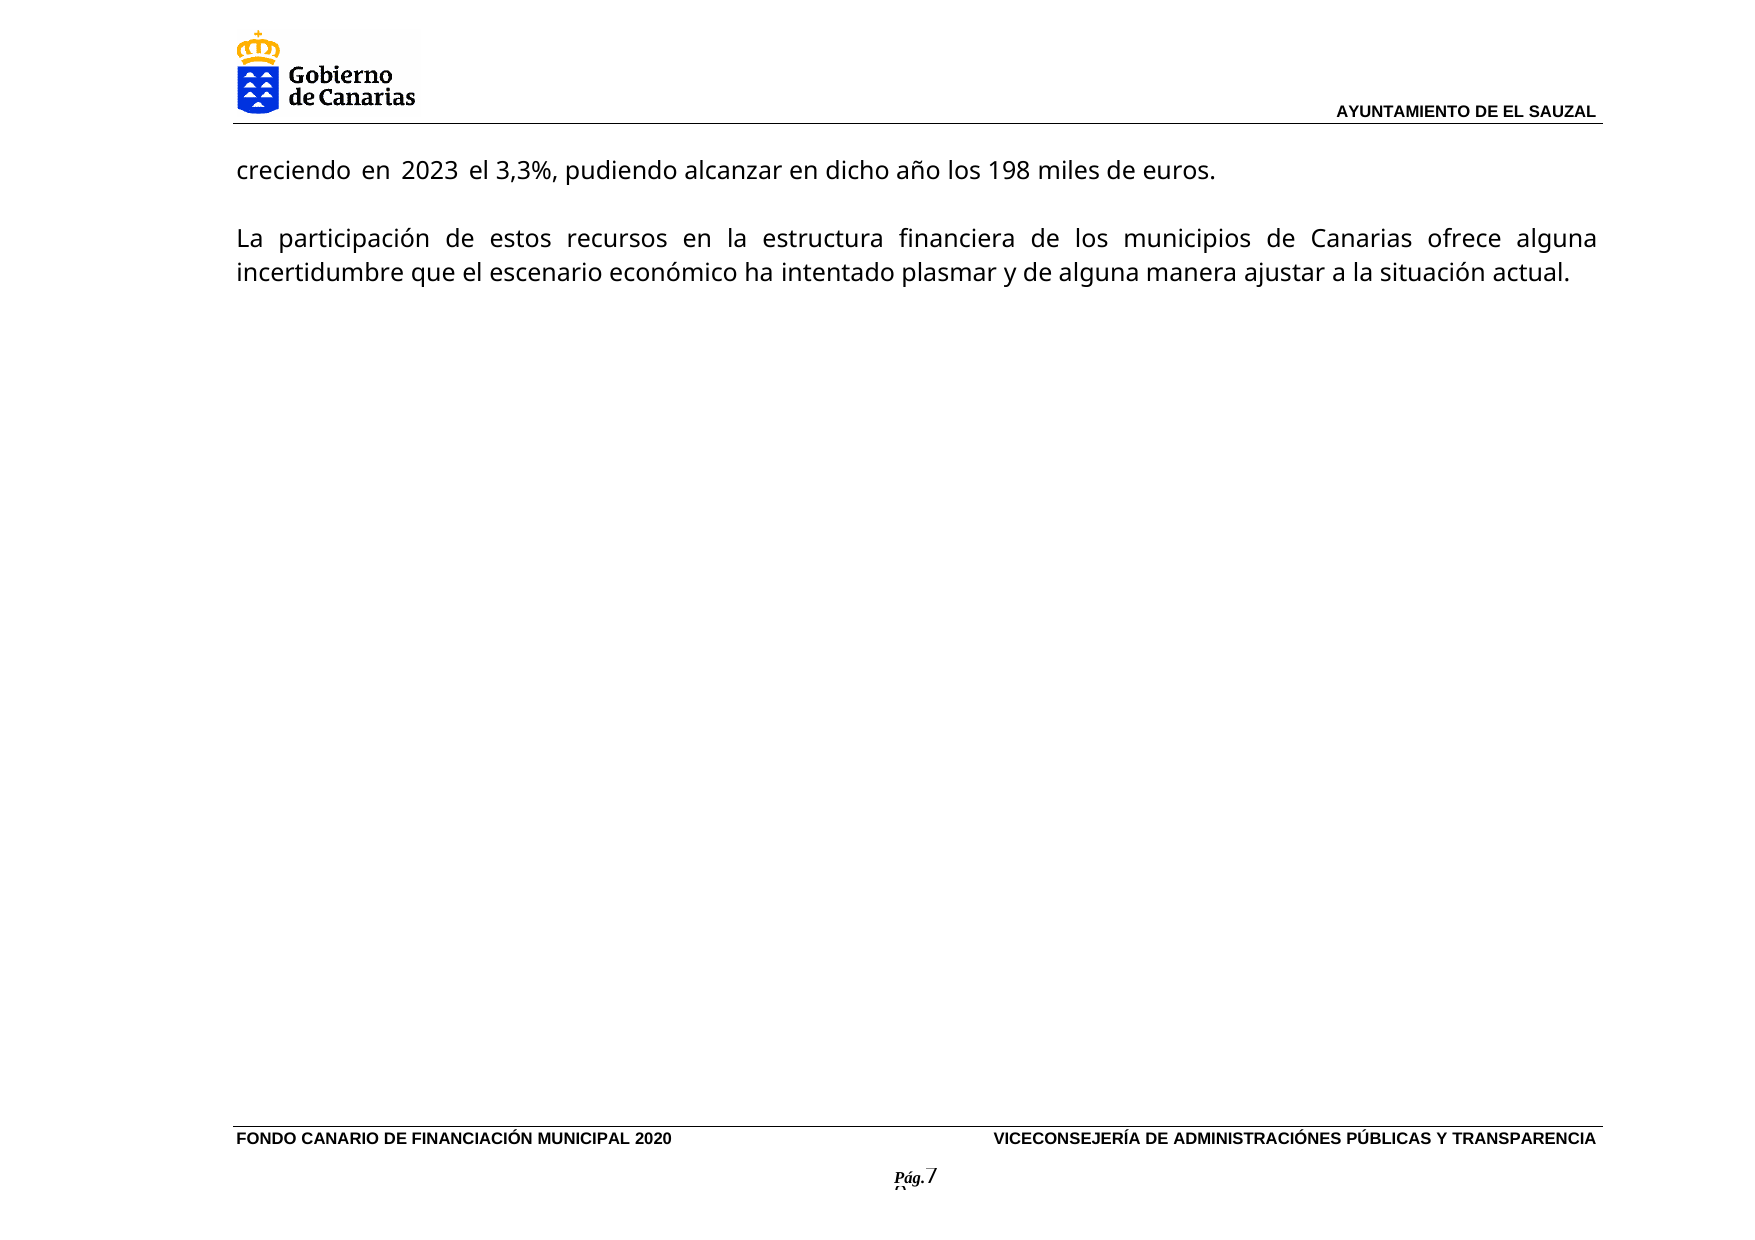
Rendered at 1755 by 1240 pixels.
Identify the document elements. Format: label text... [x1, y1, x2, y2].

text creciendo en 2023 el 3,3%, pudiendo alcanzar en dicho año los 198 miles de euros. [236, 152, 1600, 186]
text La participación de estos recursos en la estructura financiera de los municipios de Canarias ofrece alguna incertidumbre que el escenario económico ha intentado plasmar y de alguna manera ajustar a la situación actual. [236, 221, 1600, 289]
